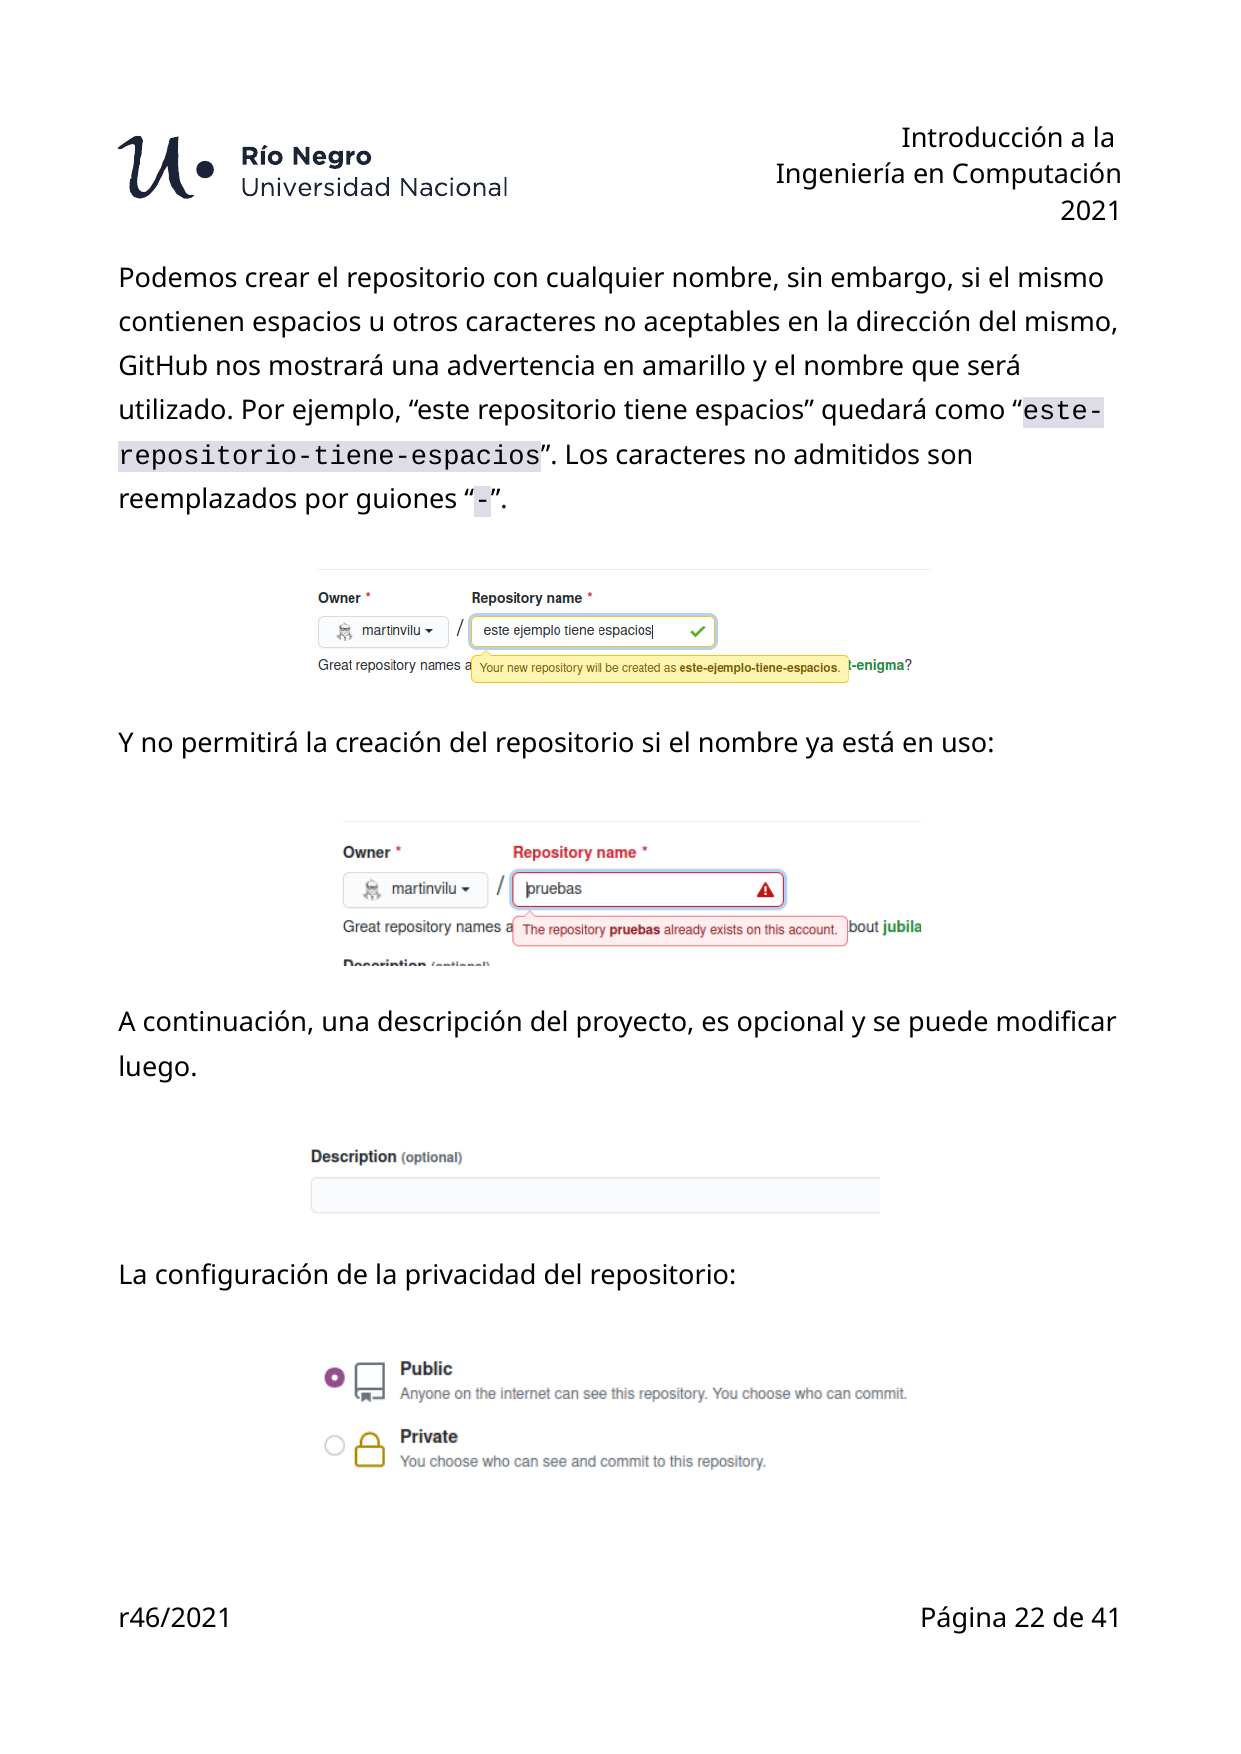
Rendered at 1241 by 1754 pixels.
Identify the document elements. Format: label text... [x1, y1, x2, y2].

text La configuración de la privacidad del repositorio: [118, 1106, 1122, 1292]
picture [322, 1343, 919, 1487]
text A continuación, una descripción del proyecto, es opcional y se puede modificar luego. [118, 783, 1122, 1084]
picture [294, 1142, 880, 1219]
text Podemos crear el repositorio con cualquier nombre, sin embargo, si el mismo contienen espacios u otros caracteres no aceptables en la dirección del mismo, GitHub nos mostrará una advertencia en amarillo y el nombre que será utilizado. Por ejemplo, “este repositorio tiene espacios” quedará como “este-repositorio-tiene-espacios”. Los caracteres no admitidos son reemplazados por guiones “-”. [118, 258, 1122, 517]
picture [319, 812, 922, 966]
text Y no permitirá la creación del repositorio si el nombre ya está en uso: [118, 538, 1122, 761]
picture [310, 568, 931, 687]
